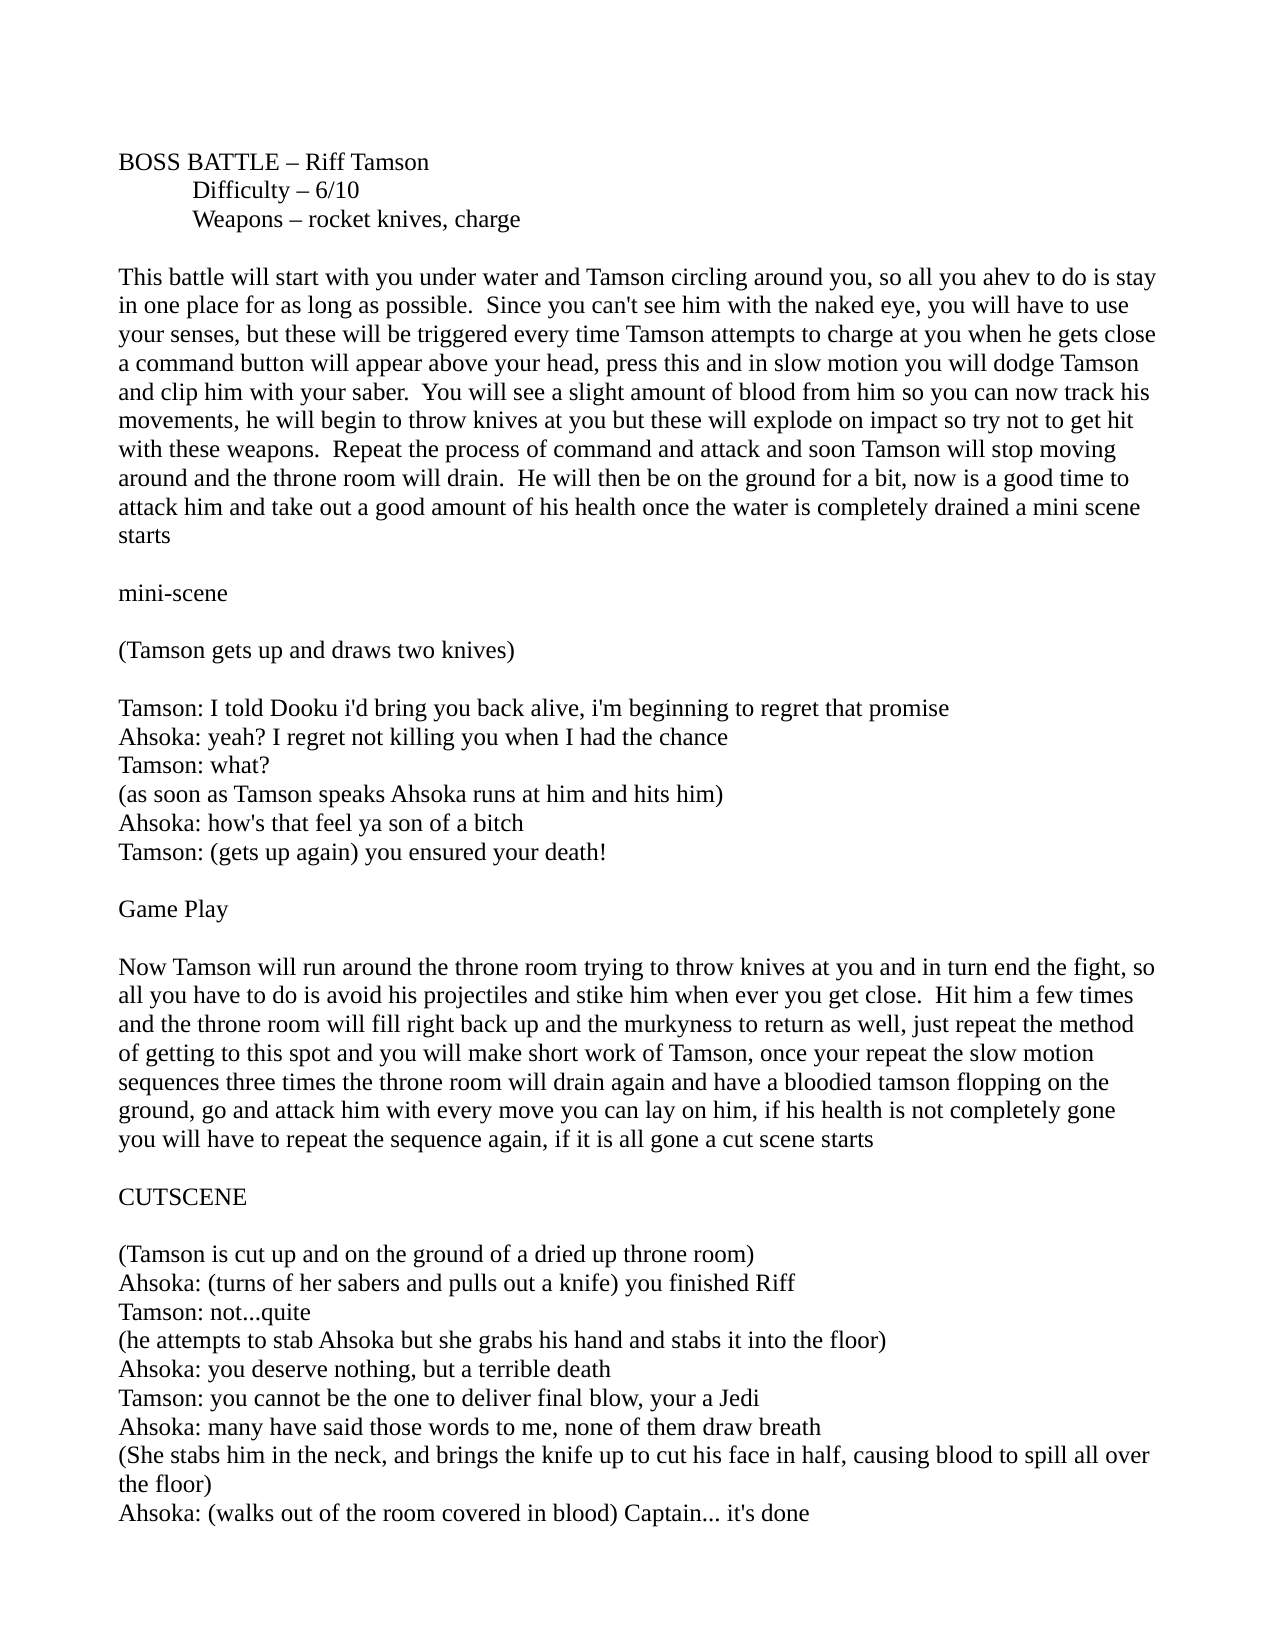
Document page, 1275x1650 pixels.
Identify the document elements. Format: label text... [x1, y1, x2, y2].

text Difficulty – 6/10 [118, 176, 1157, 204]
text Ahsoka: (turns of her sabers and pulls out a knife) you finished Riff [118, 1268, 1157, 1297]
text (She stabs him in the neck, and brings the knife up to cut his face in half, causing blood to spill all over the floor) [118, 1441, 1157, 1498]
text (Tamson is cut up and on the ground of a dried up throne room) [118, 1239, 1157, 1268]
text (he attempts to stab Ahsoka but she grabs his hand and stabs it into the floor) [118, 1326, 1157, 1354]
text Now Tamson will run around the throne room trying to throw knives at you and in turn end the fight, so all you have to do is avoid his projectiles and stike him when ever you get close. Hit him a few times and the throne room will fill right back up and the murkyness to return as well, just repeat the method of getting to this spot and you will make short work of Tamson, once your repeat the slow motion sequences three times the throne room will drain again and have a bloodied tamson flopping on the ground, go and attack him with every move you can lay on him, if his health is not completely gone you will have to repeat the sequence again, if it is all gone a cut scene starts [118, 952, 1157, 1153]
text Weapons – rocket knives, charge [118, 204, 1157, 233]
text Ahsoka: yeah? I regret not killing you when I had the chance [118, 722, 1157, 751]
text Ahsoka: you deserve nothing, but a terrible death [118, 1354, 1157, 1383]
text (Tamson gets up and draws two knives) [118, 636, 1157, 664]
text (as soon as Tamson speaks Ahsoka runs at him and hits him) [118, 779, 1157, 808]
text Ahsoka: (walks out of the room covered in blood) Captain... it's done [118, 1498, 1157, 1527]
text Ahsoka: how's that feel ya son of a bitch [118, 808, 1157, 837]
text Ahsoka: many have said those words to me, none of them draw breath [118, 1412, 1157, 1441]
text Tamson: (gets up again) you ensured your death! [118, 837, 1157, 866]
text This battle will start with you under water and Tamson circling around you, so all you ahev to do is stay in one place for as long as possible. Since you can't see him with the naked eye, you will have to use your senses, but these will be triggered every time Tamson attempts to charge at you when he gets close a command button will appear above your head, press this and in slow motion you will dodge Tamson and clip him with your saber. You will see a slight amount of blood from him so you can now track his movements, he will begin to throw knives at you but these will explode on impact so try not to get hit with these weapons. Repeat the process of command and attack and soon Tamson will stop moving around and the throne room will drain. He will then be on the ground for a bit, now is a good time to attack him and take out a good amount of his health once the water is completely drained a mini scene starts [118, 262, 1157, 549]
text Tamson: you cannot be the one to deliver final blow, your a Jedi [118, 1383, 1157, 1412]
text Tamson: I told Dooku i'd bring you back alive, i'm beginning to regret that promise [118, 693, 1157, 722]
text Tamson: not...quite [118, 1297, 1157, 1326]
text BOSS BATTLE – Riff Tamson [118, 147, 1157, 176]
text mini-scene [118, 578, 1157, 607]
text Tamson: what? [118, 751, 1157, 779]
text Game Play [118, 894, 1157, 923]
text CUTSCENE [118, 1182, 1157, 1211]
